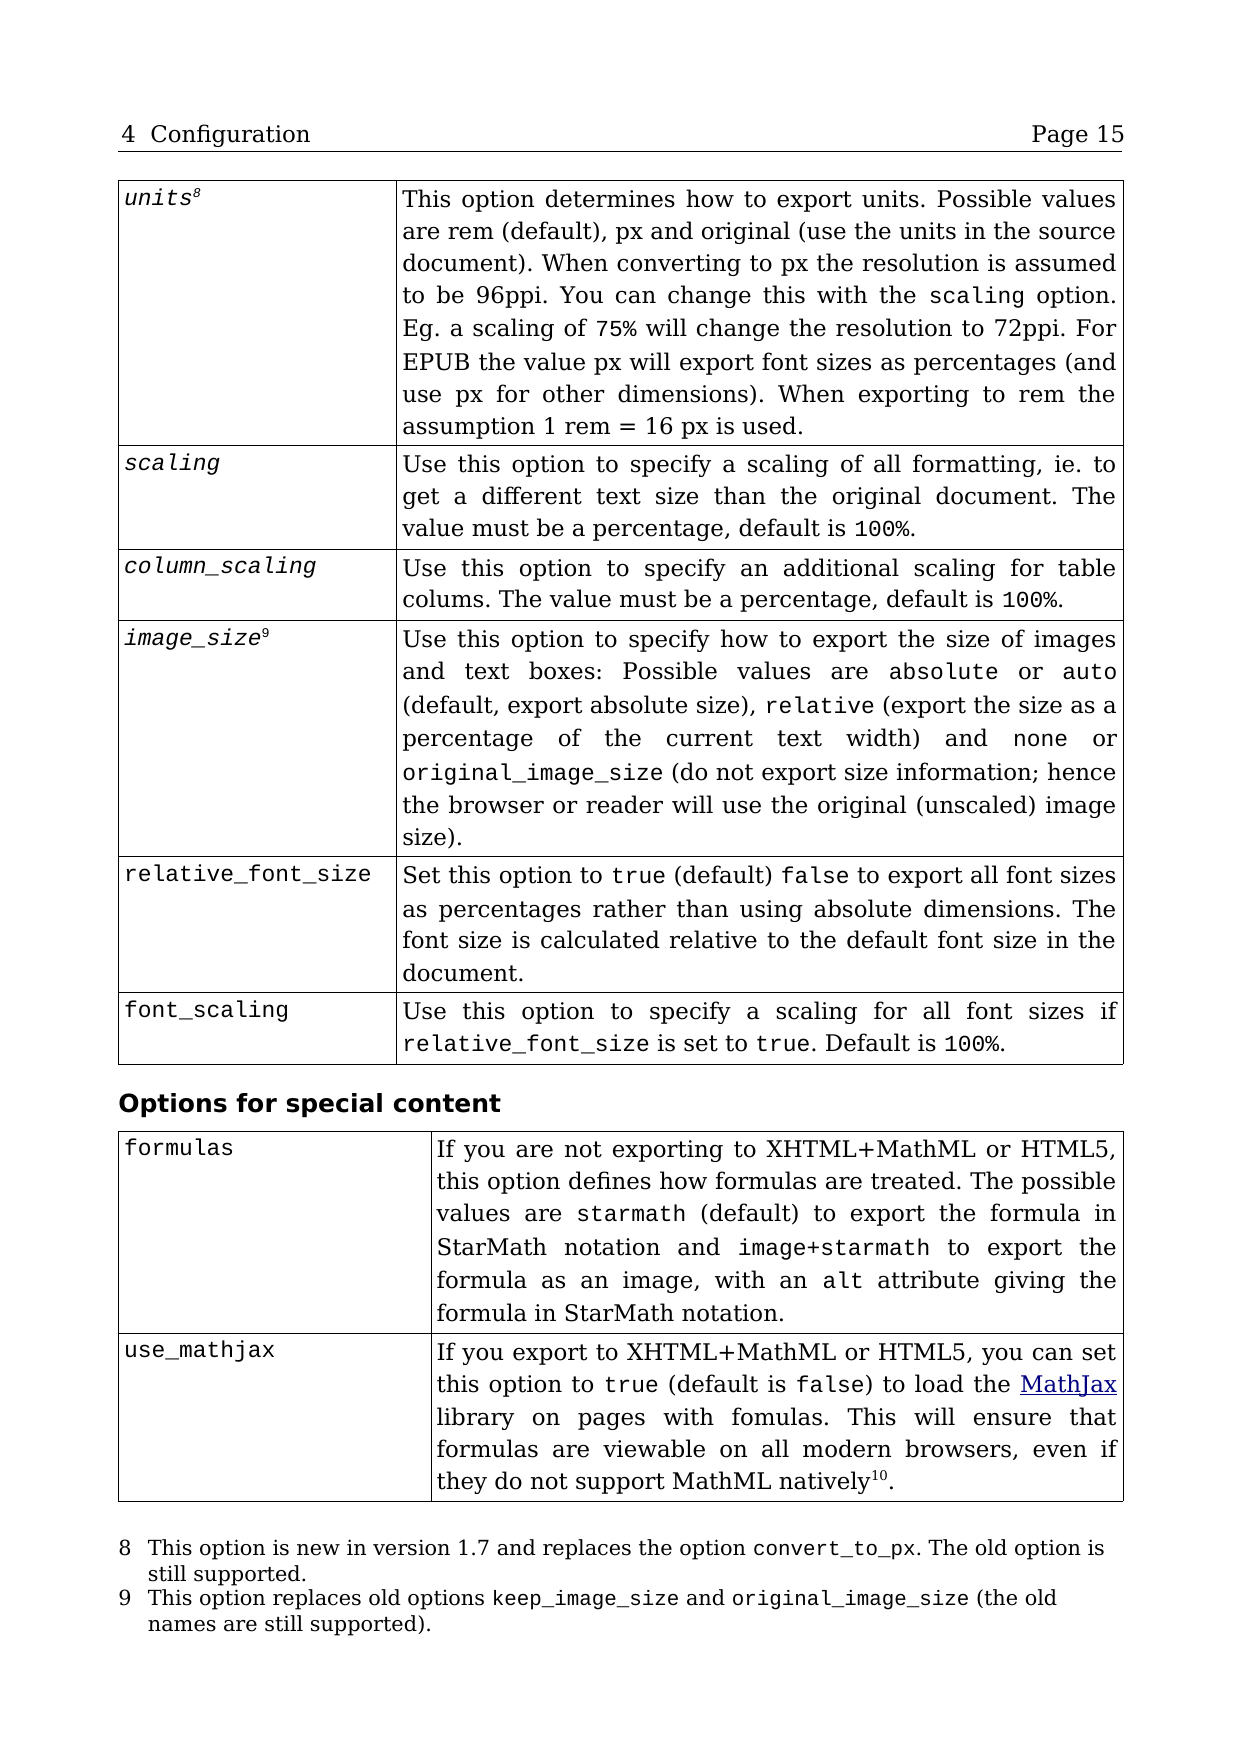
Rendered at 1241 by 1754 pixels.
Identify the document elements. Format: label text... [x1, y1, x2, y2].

table_cell Use this option to specify an additional scaling for table colums. The value must be a percentage, default is 100%. [397, 550, 1123, 620]
table_cell If you export to XHTML+MathML or HTML5, you can set this option to true (default is false) to load the MathJax library on pages with fomulas. This will ensure that formulas are viewable on all modern browsers, even if they do not support MathML natively. [432, 1334, 1123, 1501]
table_cell image_size [119, 621, 396, 856]
table_cell Use this option to specify a scaling for all font sizes if relative_font_size is set to true. Default is 100%. [397, 993, 1123, 1064]
table_header This option determines how to export units. Possible values are rem (default), px and original (use the units in the source document). When converting to px the resolution is assumed to be 96ppi. You can change this with the scaling option. Eg. a scaling of 75% will change the resolution to 72ppi. For EPUB the value px will export font sizes as percentages (and use px for other dimensions). When exporting to rem the assumption 1 rem = 16 px is used. [397, 181, 1123, 445]
table_header If you are not exporting to XHTML+MathML or HTML5, this option defines how formulas are treated. The possible values are starmath (default) to export the formula in StarMath notation and image+starmath to export the formula as an image, with an alt attribute giving the formula in StarMath notation. [432, 1132, 1123, 1333]
subtitle Options for special content [118, 1089, 1122, 1118]
table_cell column_scaling [119, 550, 396, 620]
table_cell Use this option to specify a scaling of all formatting, ie. to get a different text size than the original document. The value must be a percentage, default is 100%. [397, 446, 1123, 549]
table_cell use_mathjax [119, 1334, 431, 1501]
table_header formulas [119, 1132, 431, 1333]
table_cell Set this option to true (default) false to export all font sizes as percentages rather than using absolute dimensions. The font size is calculated relative to the default font size in the document. [397, 857, 1123, 992]
table_header units [119, 181, 396, 445]
table_cell font_scaling [119, 993, 396, 1064]
table_cell Use this option to specify how to export the size of images and text boxes: Possible values are absolute or auto (default, export absolute size), relative (export the size as a percentage of the current text width) and none or original_image_size (do not export size information; hence the browser or reader will use the original (unscaled) image size). [397, 621, 1123, 856]
table_cell relative_font_size [119, 857, 396, 992]
table_cell scaling [119, 446, 396, 549]
